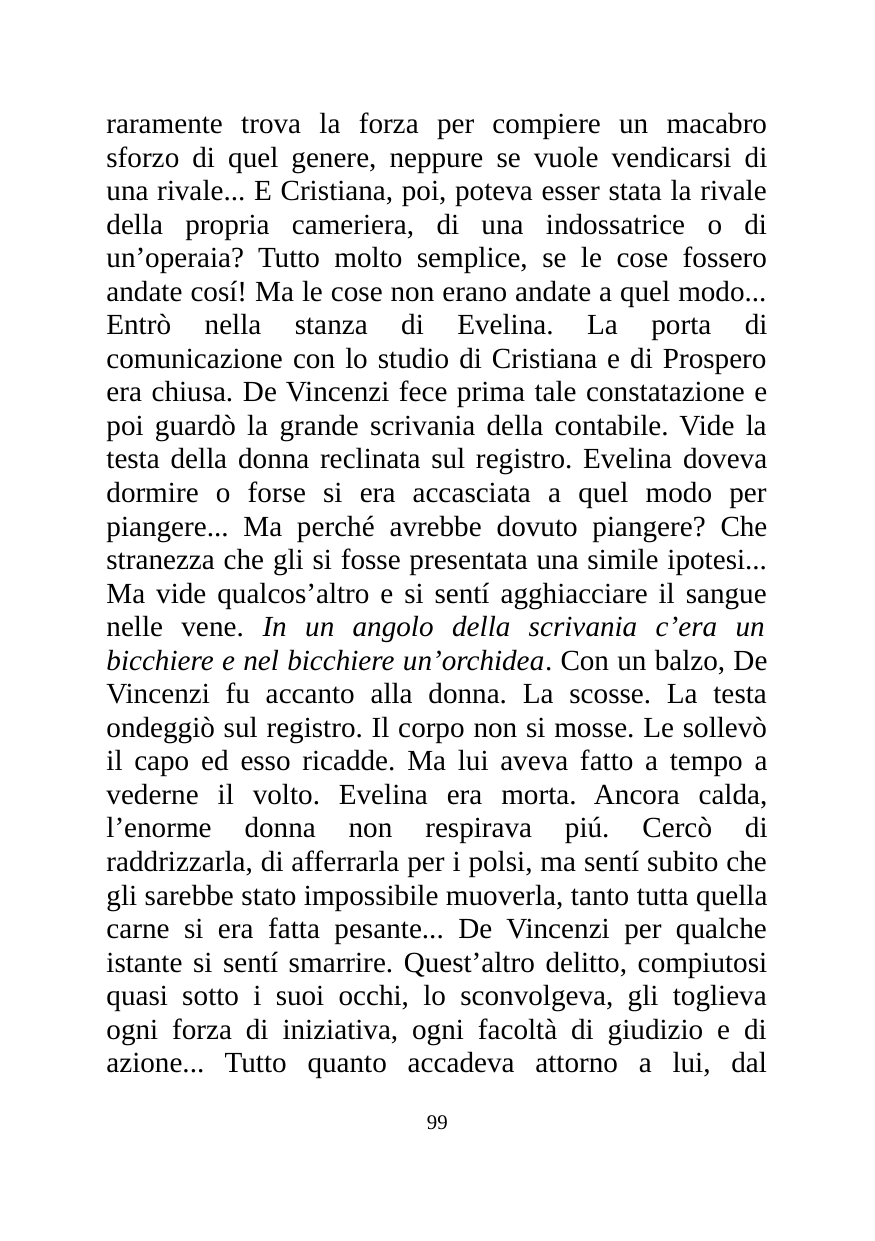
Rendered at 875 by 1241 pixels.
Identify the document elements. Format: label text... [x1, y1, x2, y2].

text raramente trova la forza per compiere un macabro sforzo di quel genere, neppure se vuole vendicarsi di una rivale... E Cristiana, poi, poteva esser stata la rivale della propria cameriera, di una indossatrice o di un’operaia? Tutto molto semplice, se le cose fossero andate cosí! Ma le cose non erano andate a quel modo... Entrò nella stanza di Evelina. La porta di comunicazione con lo studio di Cristiana e di Prospero era chiusa. De Vincenzi fece prima tale constatazione e poi guardò la grande scrivania della contabile. Vide la testa della donna reclinata sul registro. Evelina doveva dormire o forse si era accasciata a quel modo per piangere... Ma perché avrebbe dovuto piangere? Che stranezza che gli si fosse presentata una simile ipotesi... Ma vide qualcos’altro e si sentí agghiacciare il sangue nelle vene. In un angolo della scrivania c’era un bicchiere e nel bicchiere un’orchidea. Con un balzo, De Vincenzi fu accanto alla donna. La scosse. La testa ondeggiò sul registro. Il corpo non si mosse. Le sollevò il capo ed esso ricadde. Ma lui aveva fatto a tempo a vederne il volto. Evelina era morta. Ancora calda, l’enorme donna non respirava piú. Cercò di raddrizzarla, di afferrarla per i polsi, ma sentí subito che gli sarebbe stato impossibile muoverla, tanto tutta quella carne si era fatta pesante... De Vincenzi per qualche istante si sentí smarrire. Quest’altro delitto, compiutosi quasi sotto i suoi occhi, lo sconvolgeva, gli toglieva ogni forza di iniziativa, ogni facoltà di giudizio e di azione... Tutto quanto accadeva attorno a lui, dal [106, 106, 768, 1079]
